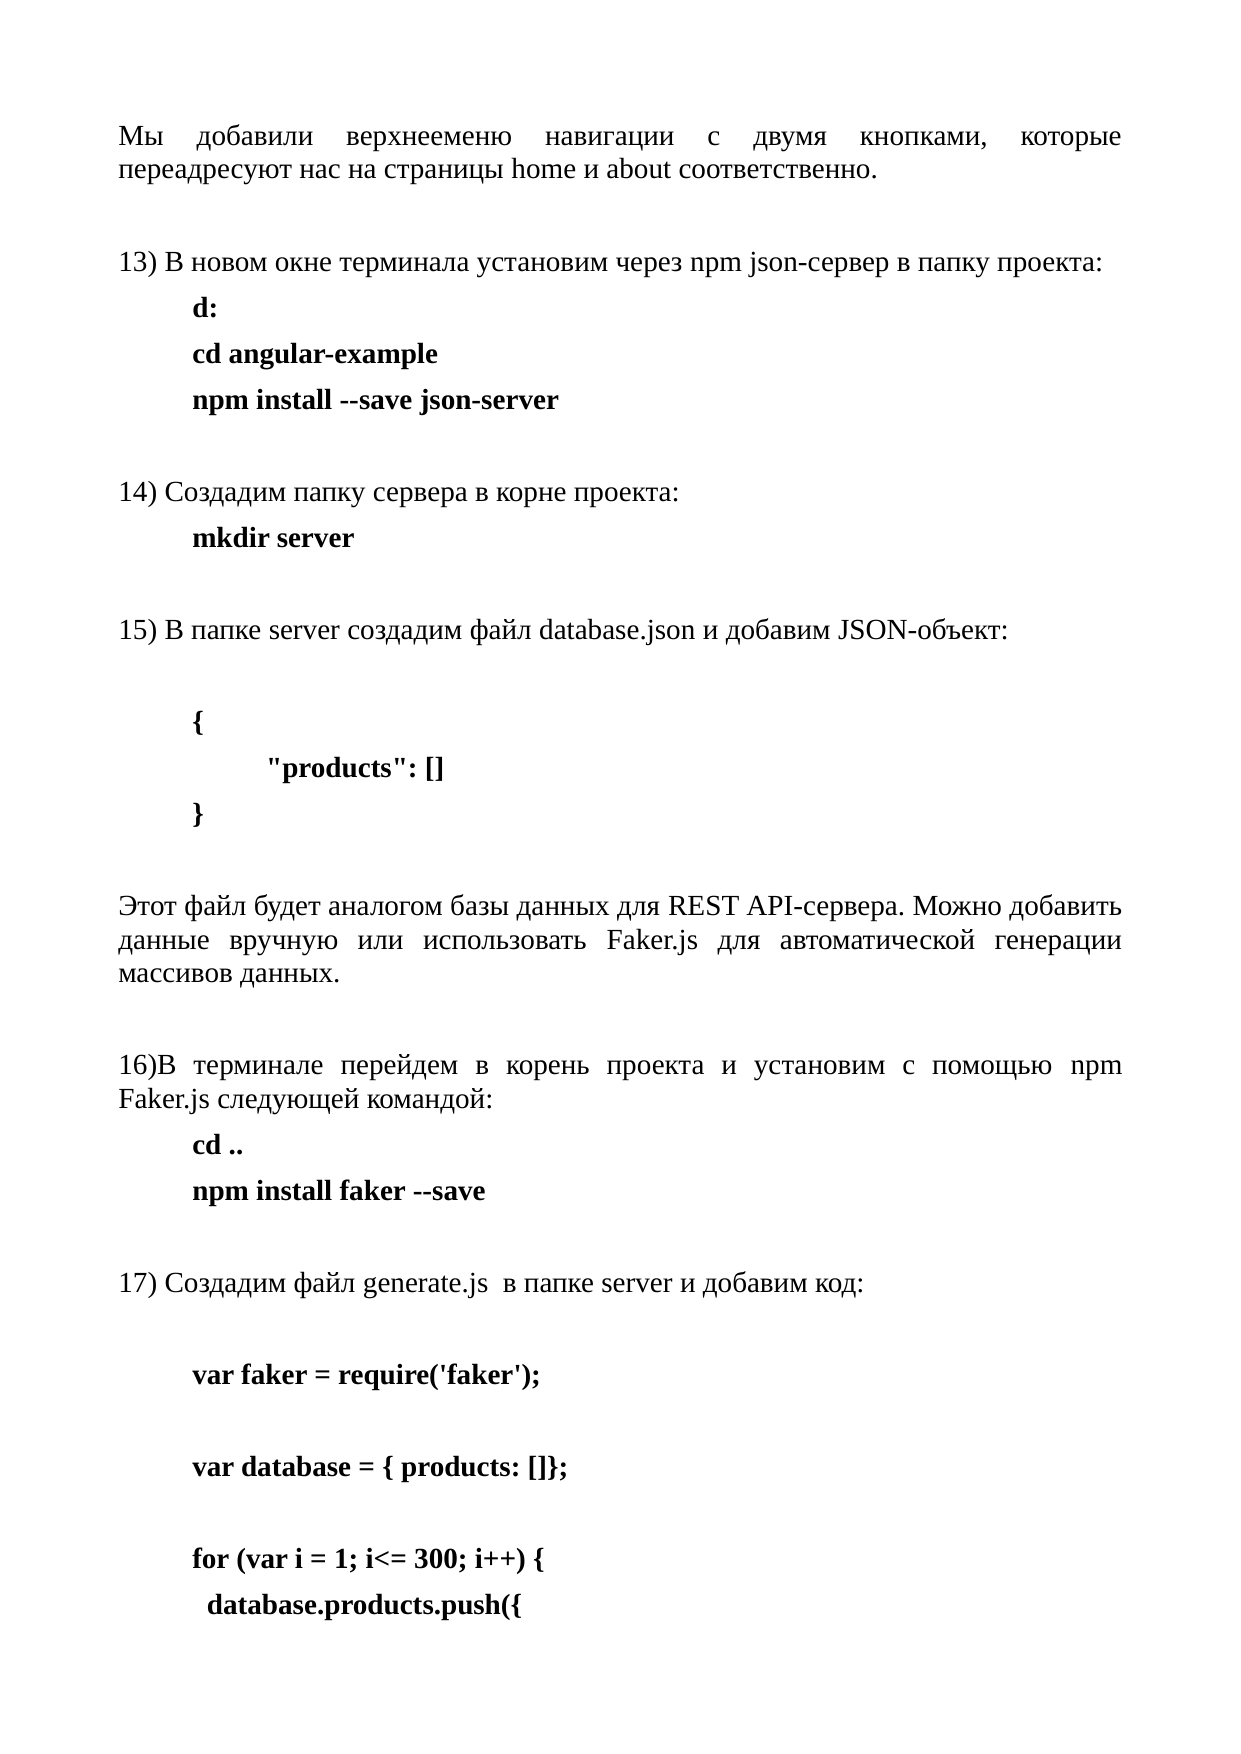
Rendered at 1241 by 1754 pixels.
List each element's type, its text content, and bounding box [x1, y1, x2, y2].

text npm install --save json-server [118, 382, 1122, 415]
text database.products.push({ [118, 1587, 1122, 1621]
text 14) Создадим папку сервера в корне проекта: [118, 474, 1122, 507]
text var faker = require('faker'); [118, 1357, 1122, 1391]
text "products": [] [118, 750, 1122, 784]
text } [118, 796, 1122, 830]
text npm install faker --save [118, 1173, 1122, 1207]
text 17) Создадим файл generate.js в папке server и добавим код: [118, 1265, 1122, 1299]
text d: [118, 290, 1122, 323]
text Этот файл будет аналогом базы данных для REST API-сервера. Можно добавить данные вручную или использовать Faker.js для автоматической генерации массивов данных. [118, 888, 1122, 989]
text mkdir server [118, 520, 1122, 553]
text 15) В папке server создадим файл database.json и добавим JSON-объект: [118, 612, 1122, 646]
text Мы добавили верхнееменю навигации с двумя кнопками, которые переадресуют нас на страницы home и about соответственно. [118, 118, 1122, 185]
text cd .. [118, 1127, 1122, 1161]
text 16)В терминале перейдем в корень проекта и установим с помощью npm Faker.js следующей командой: [118, 1047, 1122, 1114]
text { [118, 704, 1122, 738]
text var database = { products: []}; [118, 1449, 1122, 1483]
text 13) В новом окне терминала установим через npm json-сервер в папку проекта: [118, 244, 1122, 277]
text cd angular-example [118, 336, 1122, 369]
text for (var i = 1; i<= 300; i++) { [118, 1541, 1122, 1575]
